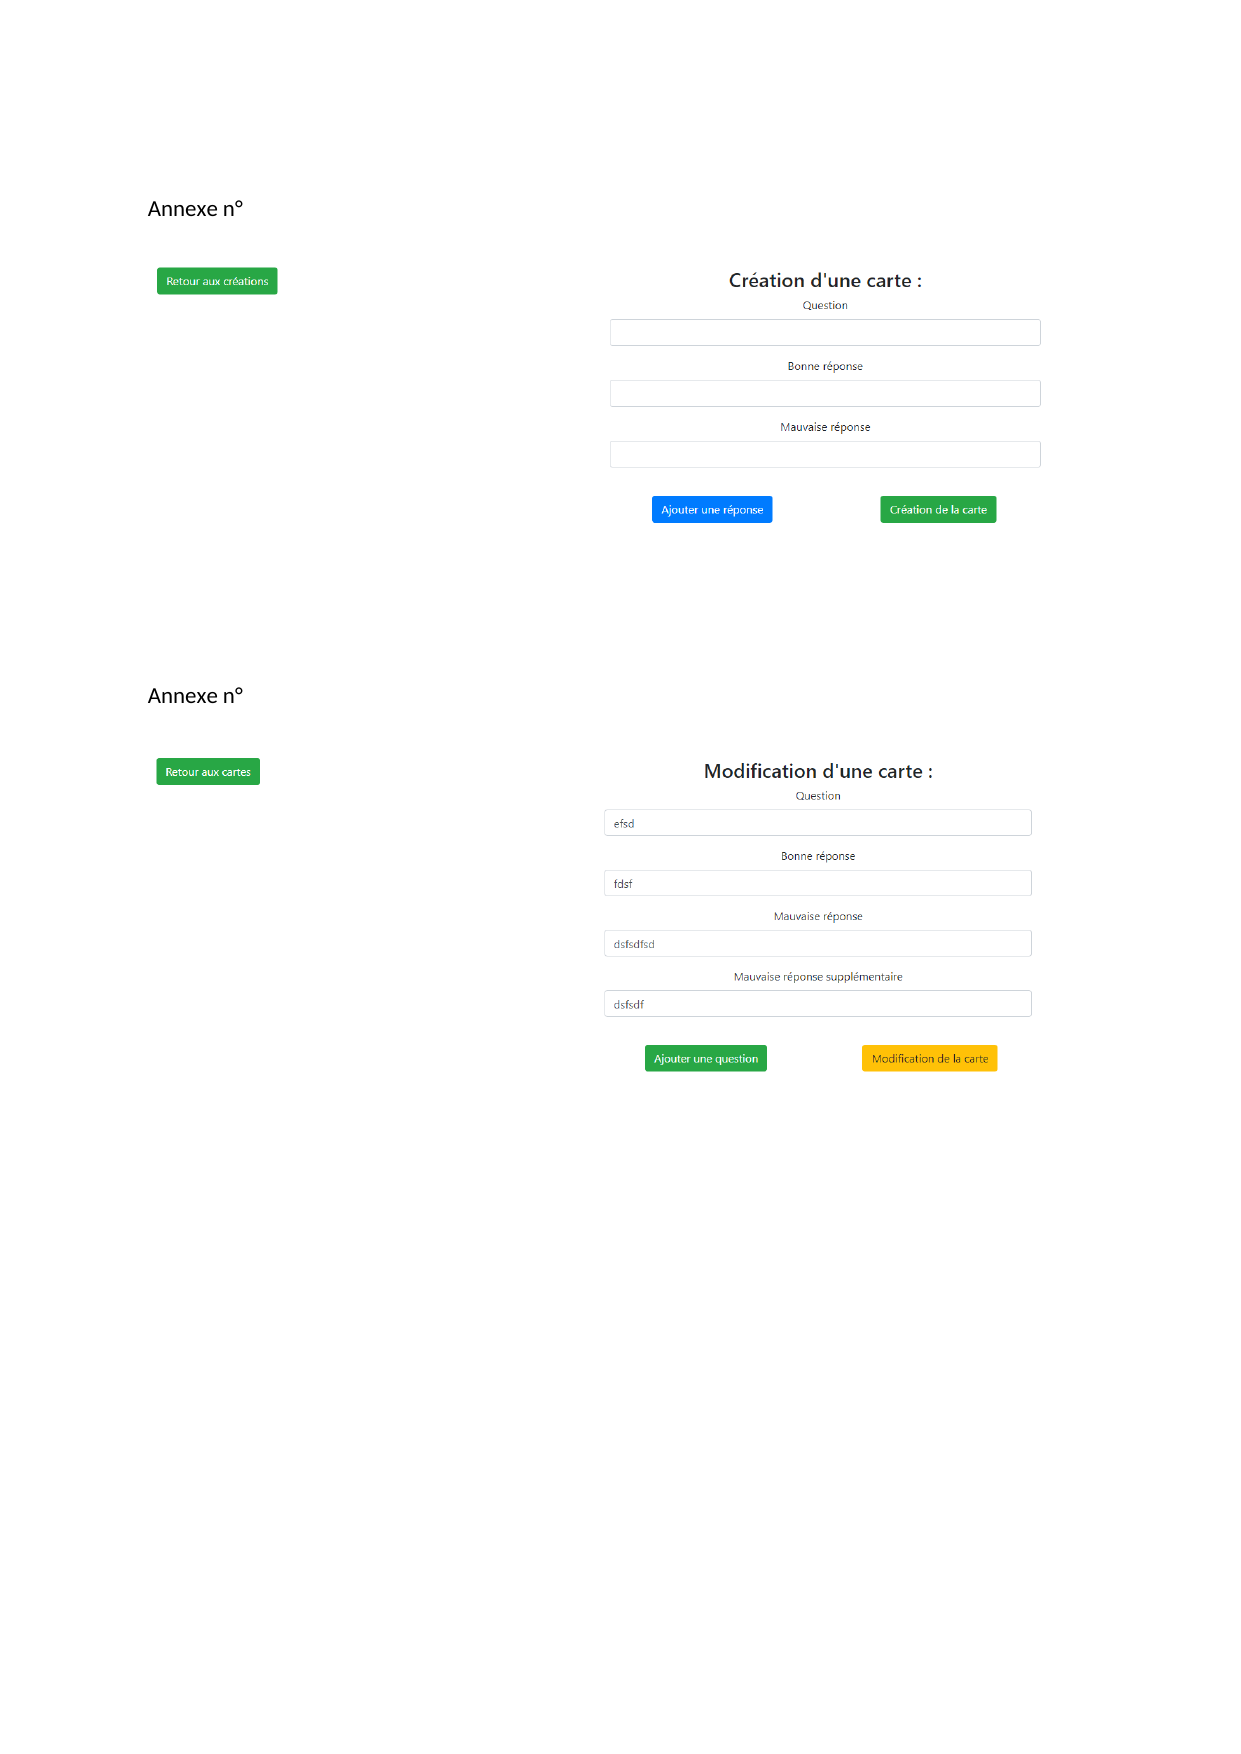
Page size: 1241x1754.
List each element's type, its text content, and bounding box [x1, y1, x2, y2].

picture [147, 241, 1093, 615]
text Annexe n° [148, 194, 1092, 223]
picture [147, 727, 1093, 1142]
text Annexe n° [148, 681, 1092, 709]
